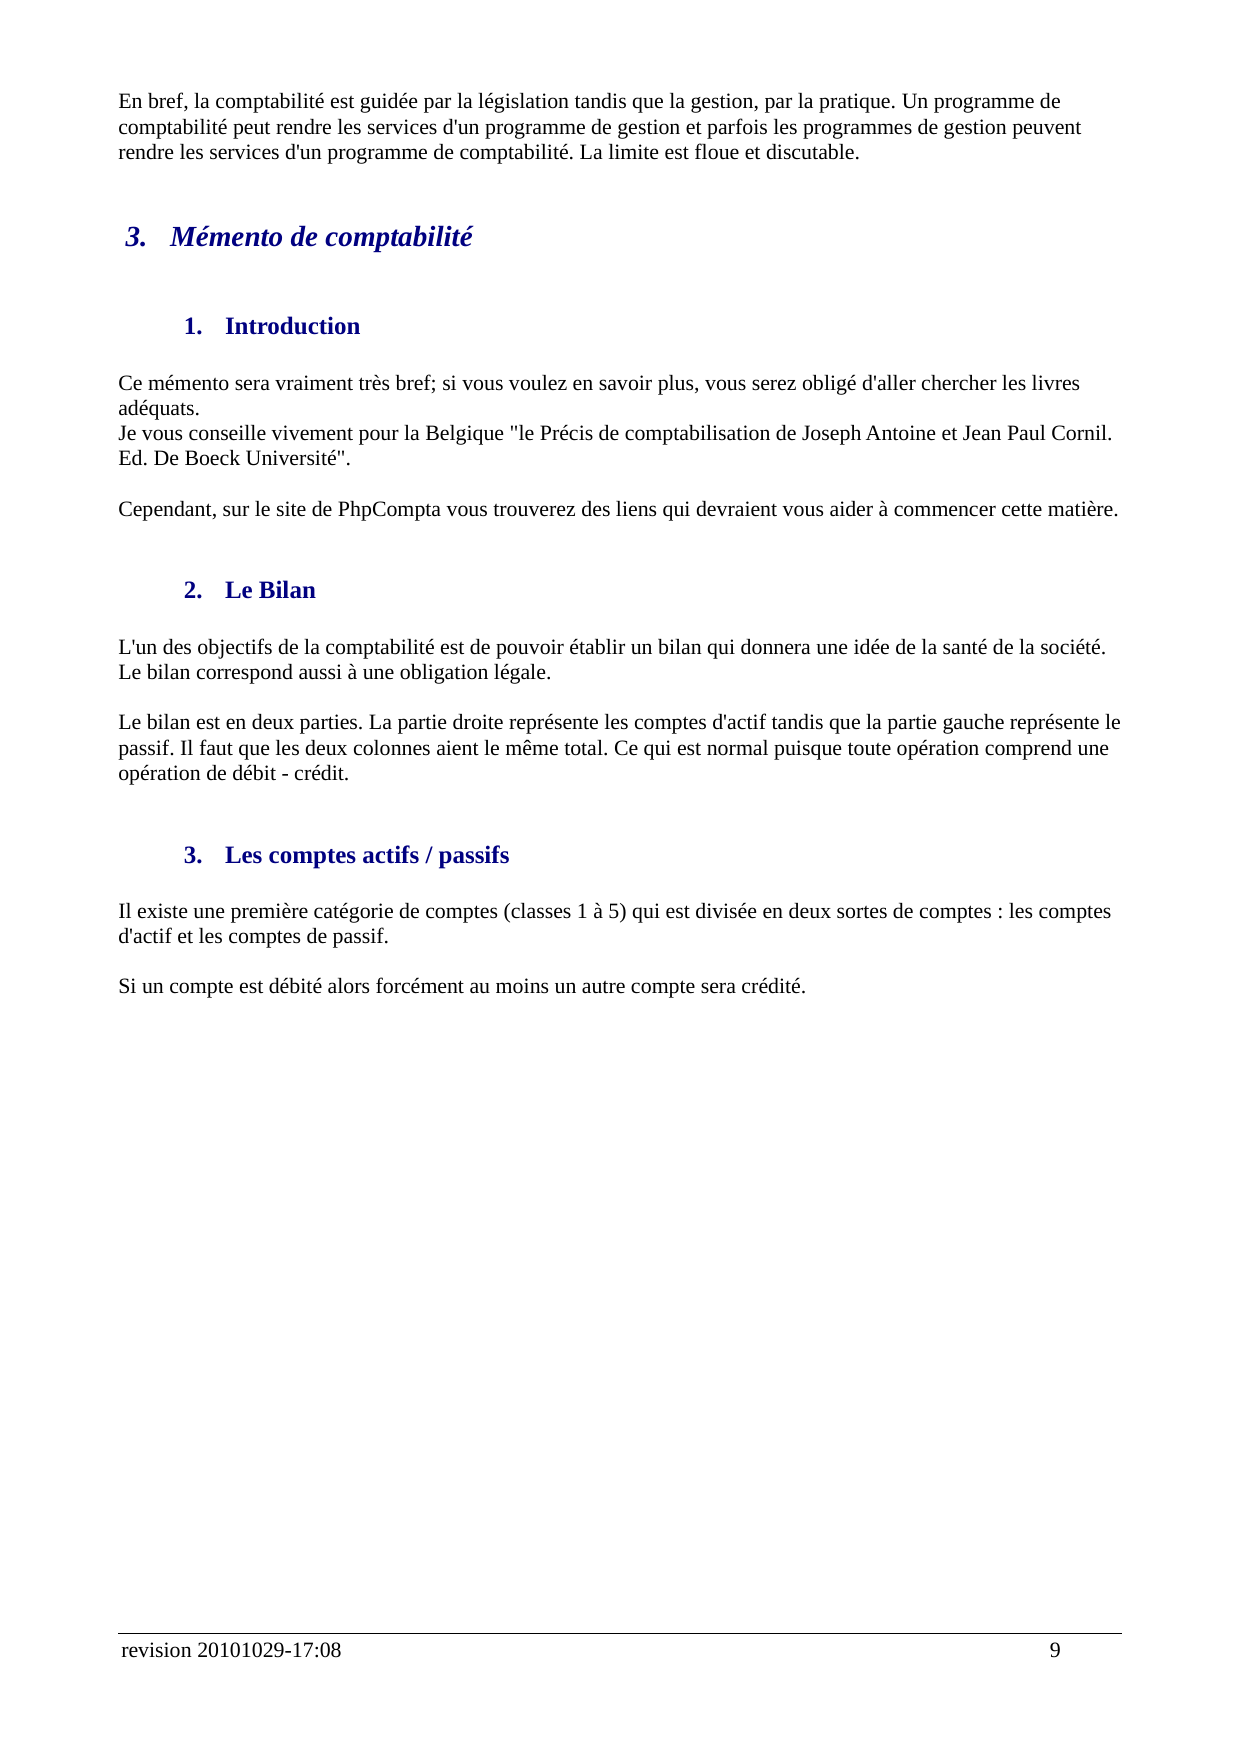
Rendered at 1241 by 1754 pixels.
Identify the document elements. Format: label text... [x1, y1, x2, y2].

subtitle Mémento de comptabilité [118, 219, 1122, 252]
subtitle Le Bilan [177, 576, 1122, 604]
text Ce mémento sera vraiment très bref; si vous voulez en savoir plus, vous serez obligé d'aller chercher les livres adéquats. [118, 369, 1122, 420]
text Le bilan est en deux parties. La partie droite représente les comptes d'actif tandis que la partie gauche représente le passif. Il faut que les deux colonnes aient le même total. Ce qui est normal puisque toute opération comprend une opération de débit - crédit. [118, 709, 1122, 785]
subtitle Introduction [177, 311, 1122, 340]
text L'un des objectifs de la comptabilité est de pouvoir établir un bilan qui donnera une idée de la santé de la société. [118, 634, 1122, 659]
text Cependant, sur le site de PhpCompta vous trouverez des liens qui devraient vous aider à commencer cette matière. [118, 496, 1122, 521]
text Il existe une première catégorie de comptes (classes 1 à 5) qui est divisée en deux sortes de comptes : les comptes d'actif et les comptes de passif. [118, 898, 1125, 948]
text Je vous conseille vivement pour la Belgique "le Précis de comptabilisation de Joseph Antoine et Jean Paul Cornil. Ed. De Boeck Université". [118, 420, 1122, 470]
text En bref, la comptabilité est guidée par la législation tandis que la gestion, par la pratique. Un programme de comptabilité peut rendre les services d'un programme de gestion et parfois les programmes de gestion peuvent rendre les services d'un programme de comptabilité. La limite est floue et discutable. [118, 88, 1122, 164]
text Si un compte est débité alors forcément au moins un autre compte sera crédité. [118, 973, 1122, 999]
text Le bilan correspond aussi à une obligation légale. [118, 659, 1122, 684]
subtitle Les comptes actifs / passifs [177, 840, 1122, 868]
